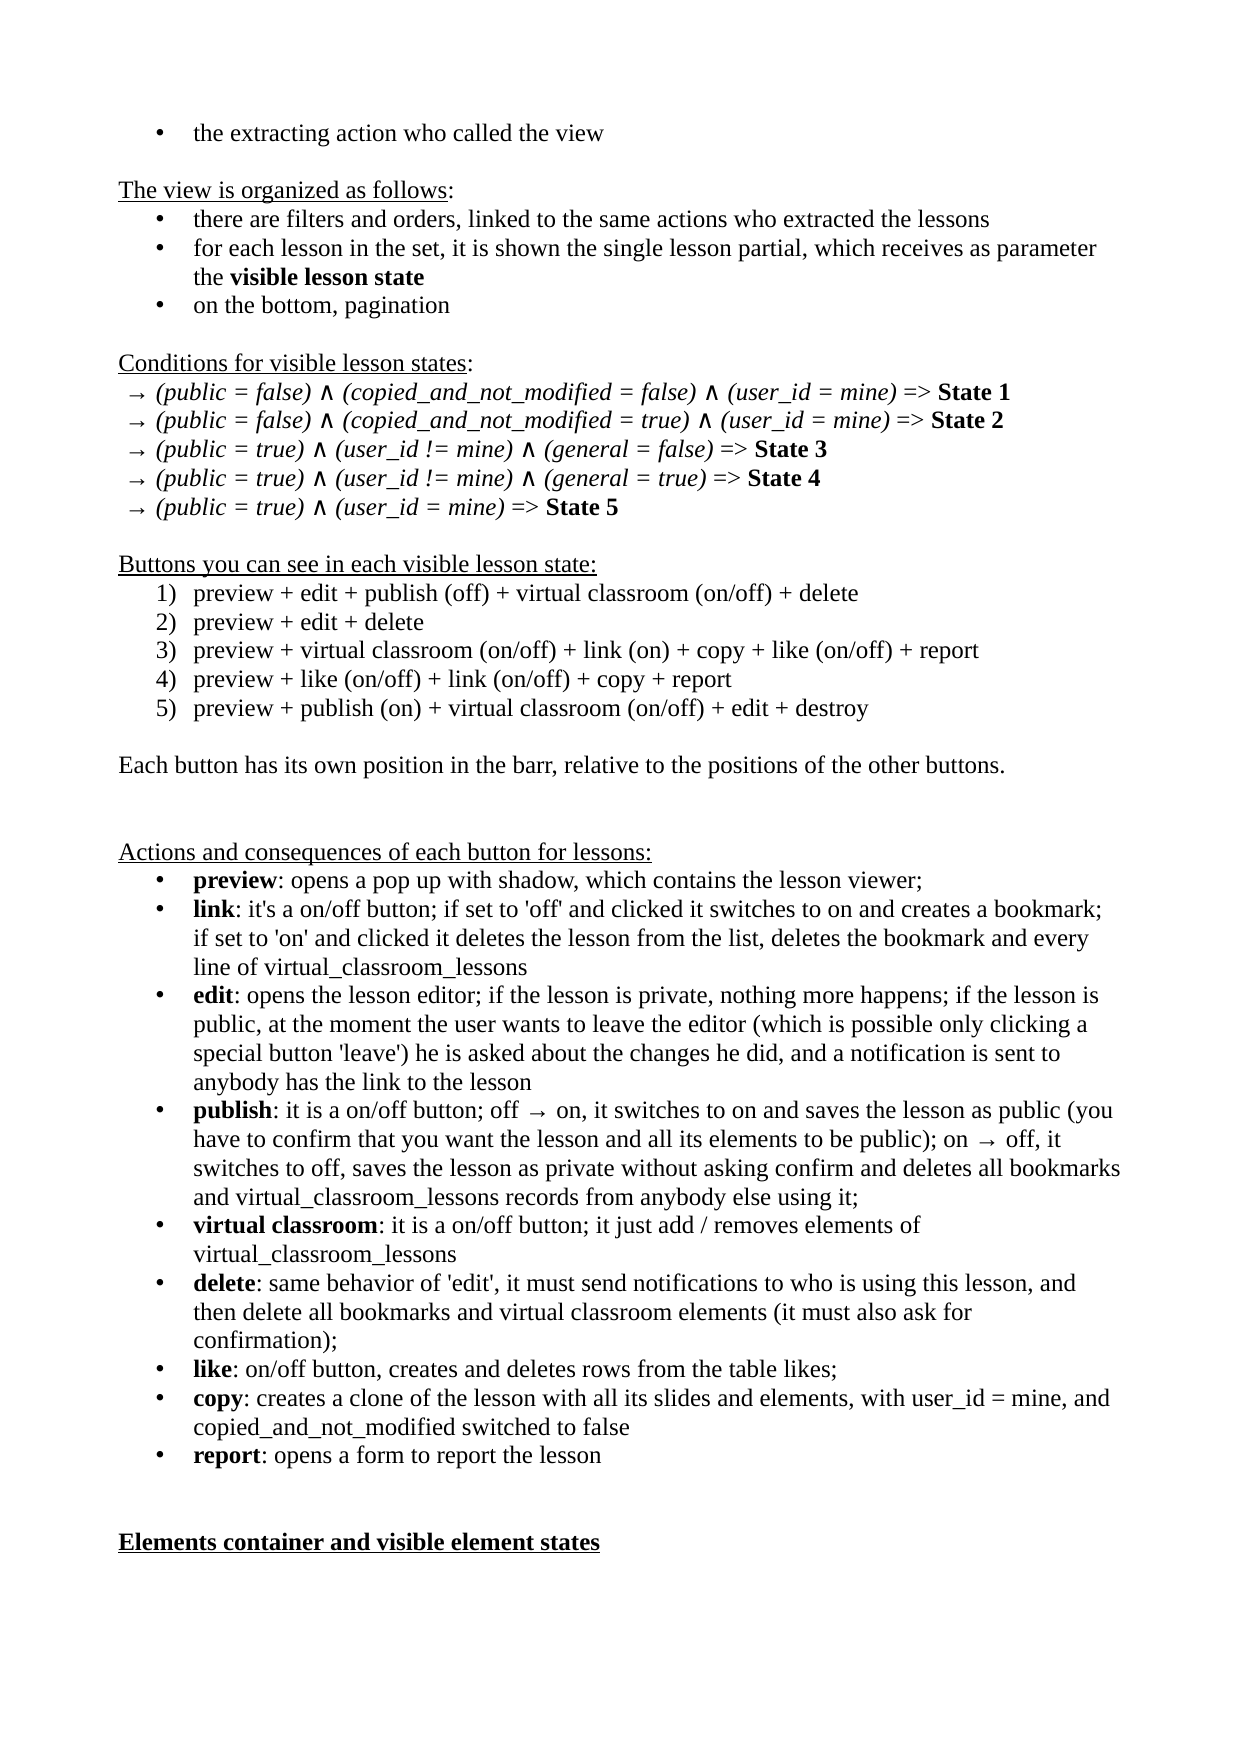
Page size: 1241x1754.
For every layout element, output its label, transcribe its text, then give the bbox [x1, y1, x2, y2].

list on the bottom, pagination [156, 291, 1122, 319]
text Elements container and visible element states [118, 1527, 1122, 1556]
text → (public = true) ∧ (user_id = mine) => State 5 [118, 492, 1122, 521]
text Actions and consequences of each button for lessons: [118, 837, 1122, 866]
text → (public = false) ∧ (copied_and_not_modified = false) ∧ (user_id = mine) => State 1 [118, 377, 1122, 406]
text Conditions for visible lesson states: [118, 348, 1122, 377]
text → (public = false) ∧ (copied_and_not_modified = true) ∧ (user_id = mine) => State 2 [118, 406, 1122, 434]
text → (public = true) ∧ (user_id != mine) ∧ (general = true) => State 4 [118, 463, 1122, 492]
list preview: opens a pop up with shadow, which contains the lesson viewer; [156, 866, 1122, 894]
list link: it's a on/off button; if set to 'off' and clicked it switches to on and creates a bookmark; if set to 'on' and clicked it deletes the lesson from the list, deletes the bookmark and every line of virtual_classroom_lessons [156, 894, 1122, 981]
list report: opens a form to report the lesson [156, 1441, 1122, 1469]
list like: on/off button, creates and deletes rows from the table likes; [156, 1354, 1122, 1383]
text The view is organized as follows: [118, 176, 1122, 204]
list delete: same behavior of 'edit', it must send notifications to who is using this lesson, and then delete all bookmarks and virtual classroom elements (it must also ask for confirmation); [156, 1268, 1122, 1354]
list edit: opens the lesson editor; if the lesson is private, nothing more happens; if the lesson is public, at the moment the user wants to leave the editor (which is possible only clicking a special button 'leave') he is asked about the changes he did, and a notification is sent to anybody has the link to the lesson [156, 981, 1122, 1096]
list preview + edit + delete [156, 607, 1122, 636]
list virtual classroom: it is a on/off button; it just add / removes elements of virtual_classroom_lessons [156, 1211, 1122, 1268]
text Buttons you can see in each visible lesson state: [118, 549, 1122, 578]
list the extracting action who called the view [156, 118, 1122, 147]
list publish: it is a on/off button; off → on, it switches to on and saves the lesson as public (you have to confirm that you want the lesson and all its elements to be public); on → off, it switches to off, saves the lesson as private without asking confirm and deletes all bookmarks and virtual_classroom_lessons records from anybody else using it; [156, 1096, 1122, 1211]
list preview + like (on/off) + link (on/off) + copy + report [156, 664, 1122, 693]
text Each button has its own position in the barr, relative to the positions of the other buttons. [118, 751, 1122, 779]
list for each lesson in the set, it is shown the single lesson partial, which receives as parameter the visible lesson state [156, 233, 1122, 291]
list preview + virtual classroom (on/off) + link (on) + copy + like (on/off) + report [156, 636, 1122, 664]
list preview + edit + publish (off) + virtual classroom (on/off) + delete [156, 578, 1122, 607]
text → (public = true) ∧ (user_id != mine) ∧ (general = false) => State 3 [118, 434, 1122, 463]
list there are filters and orders, linked to the same actions who extracted the lessons [156, 204, 1122, 233]
list preview + publish (on) + virtual classroom (on/off) + edit + destroy [156, 693, 1122, 722]
list copy: creates a clone of the lesson with all its slides and elements, with user_id = mine, and copied_and_not_modified switched to false [156, 1383, 1122, 1441]
